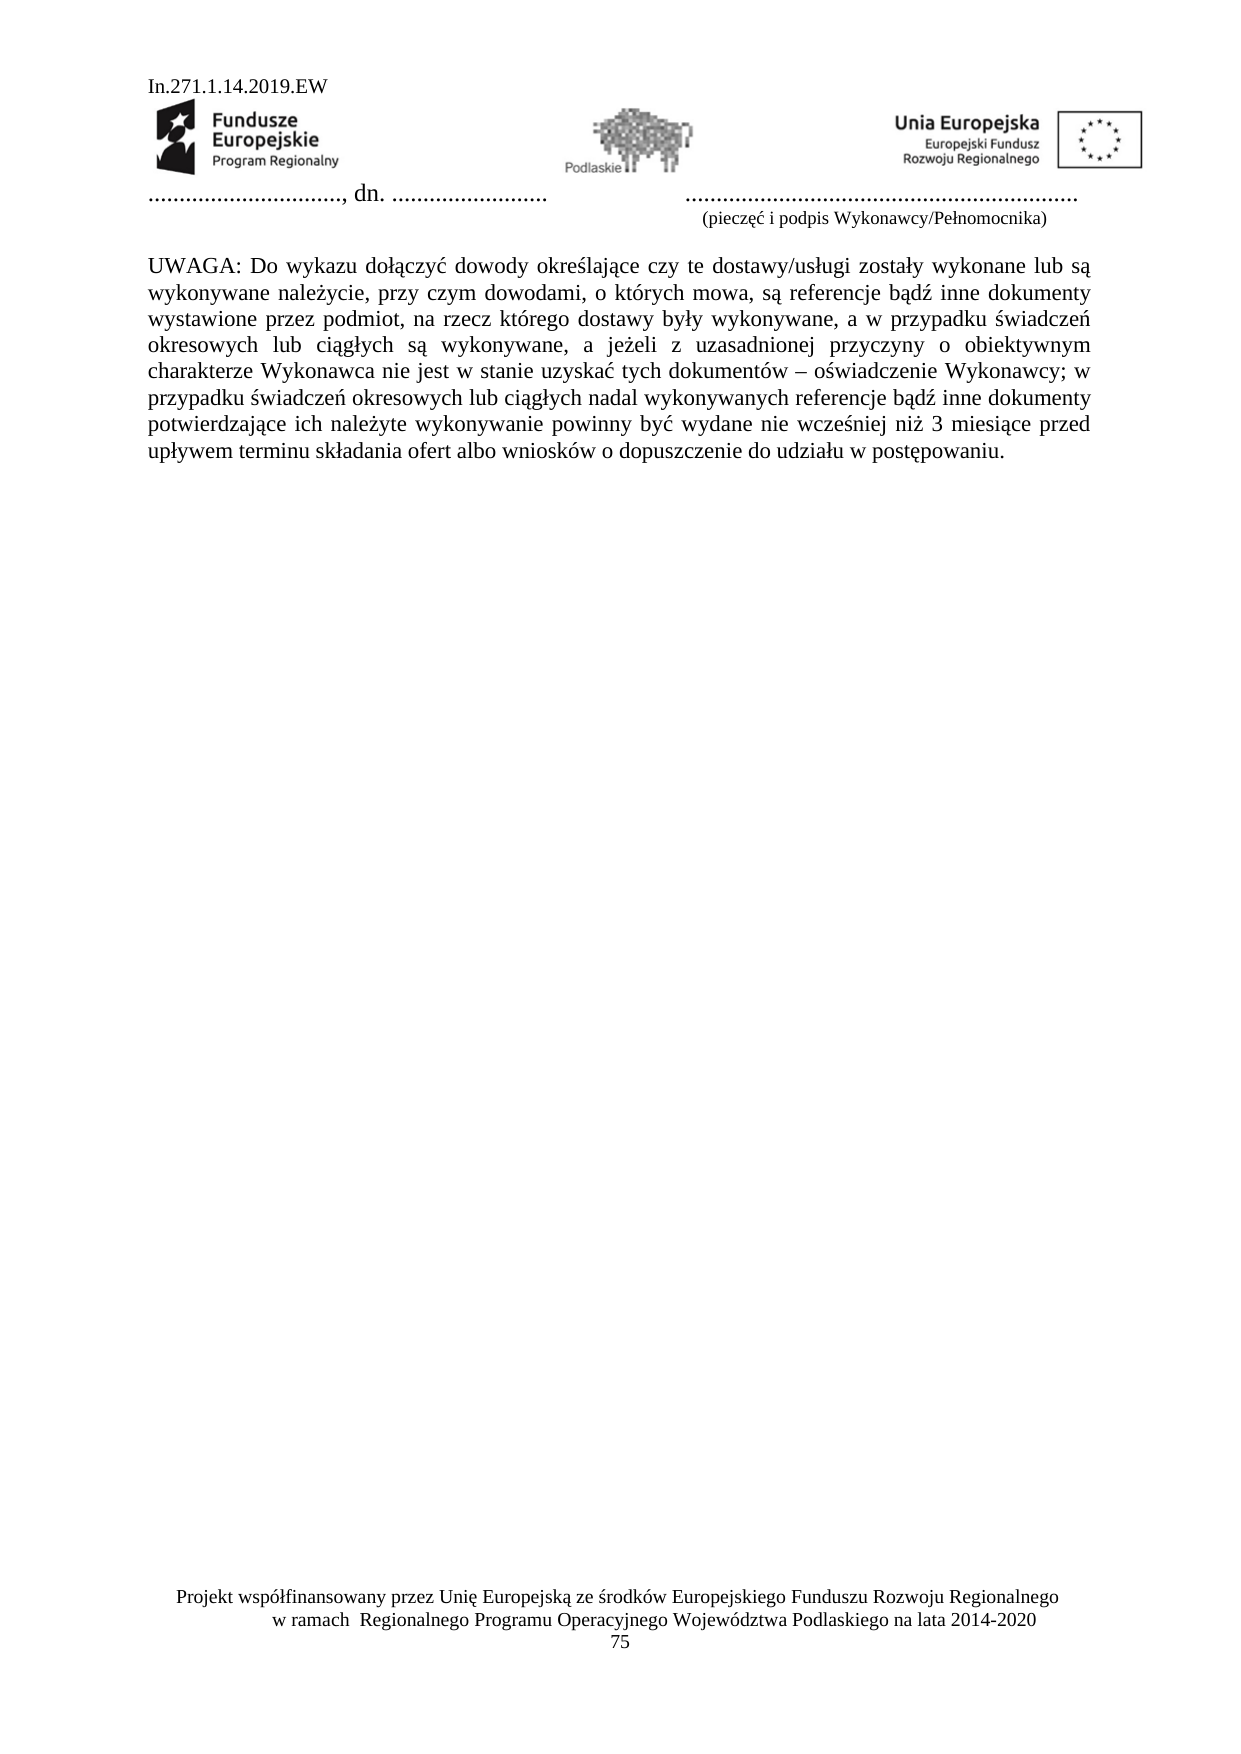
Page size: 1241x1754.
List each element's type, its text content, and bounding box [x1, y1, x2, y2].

text ..............................., dn. ......................... ............................................................... [148, 178, 1196, 207]
text UWAGA: Do wykazu dołączyć dowody określające czy te dostawy/usługi zostały wykonane lub są wykonywane należycie, przy czym dowodami, o których mowa, są referencje bądź inne dokumenty wystawione przez podmiot, na rzecz którego dostawy były wykonywane, a w przypadku świadczeń okresowych lub ciągłych są wykonywane, a jeżeli z uzasadnionej przyczyny o obiektywnym charakterze Wykonawca nie jest w stanie uzyskać tych dokumentów – oświadczenie Wykonawcy; w przypadku świadczeń okresowych lub ciągłych nadal wykonywanych referencje bądź inne dokumenty potwierdzające ich należyte wykonywanie powinny być wydane nie wcześniej niż 3 miesiące przed upływem terminu składania ofert albo wniosków o dopuszczenie do udziału w postępowaniu. [148, 252, 1092, 463]
text (pieczęć i podpis Wykonawcy/Pełnomocnika) [665, 207, 1092, 228]
